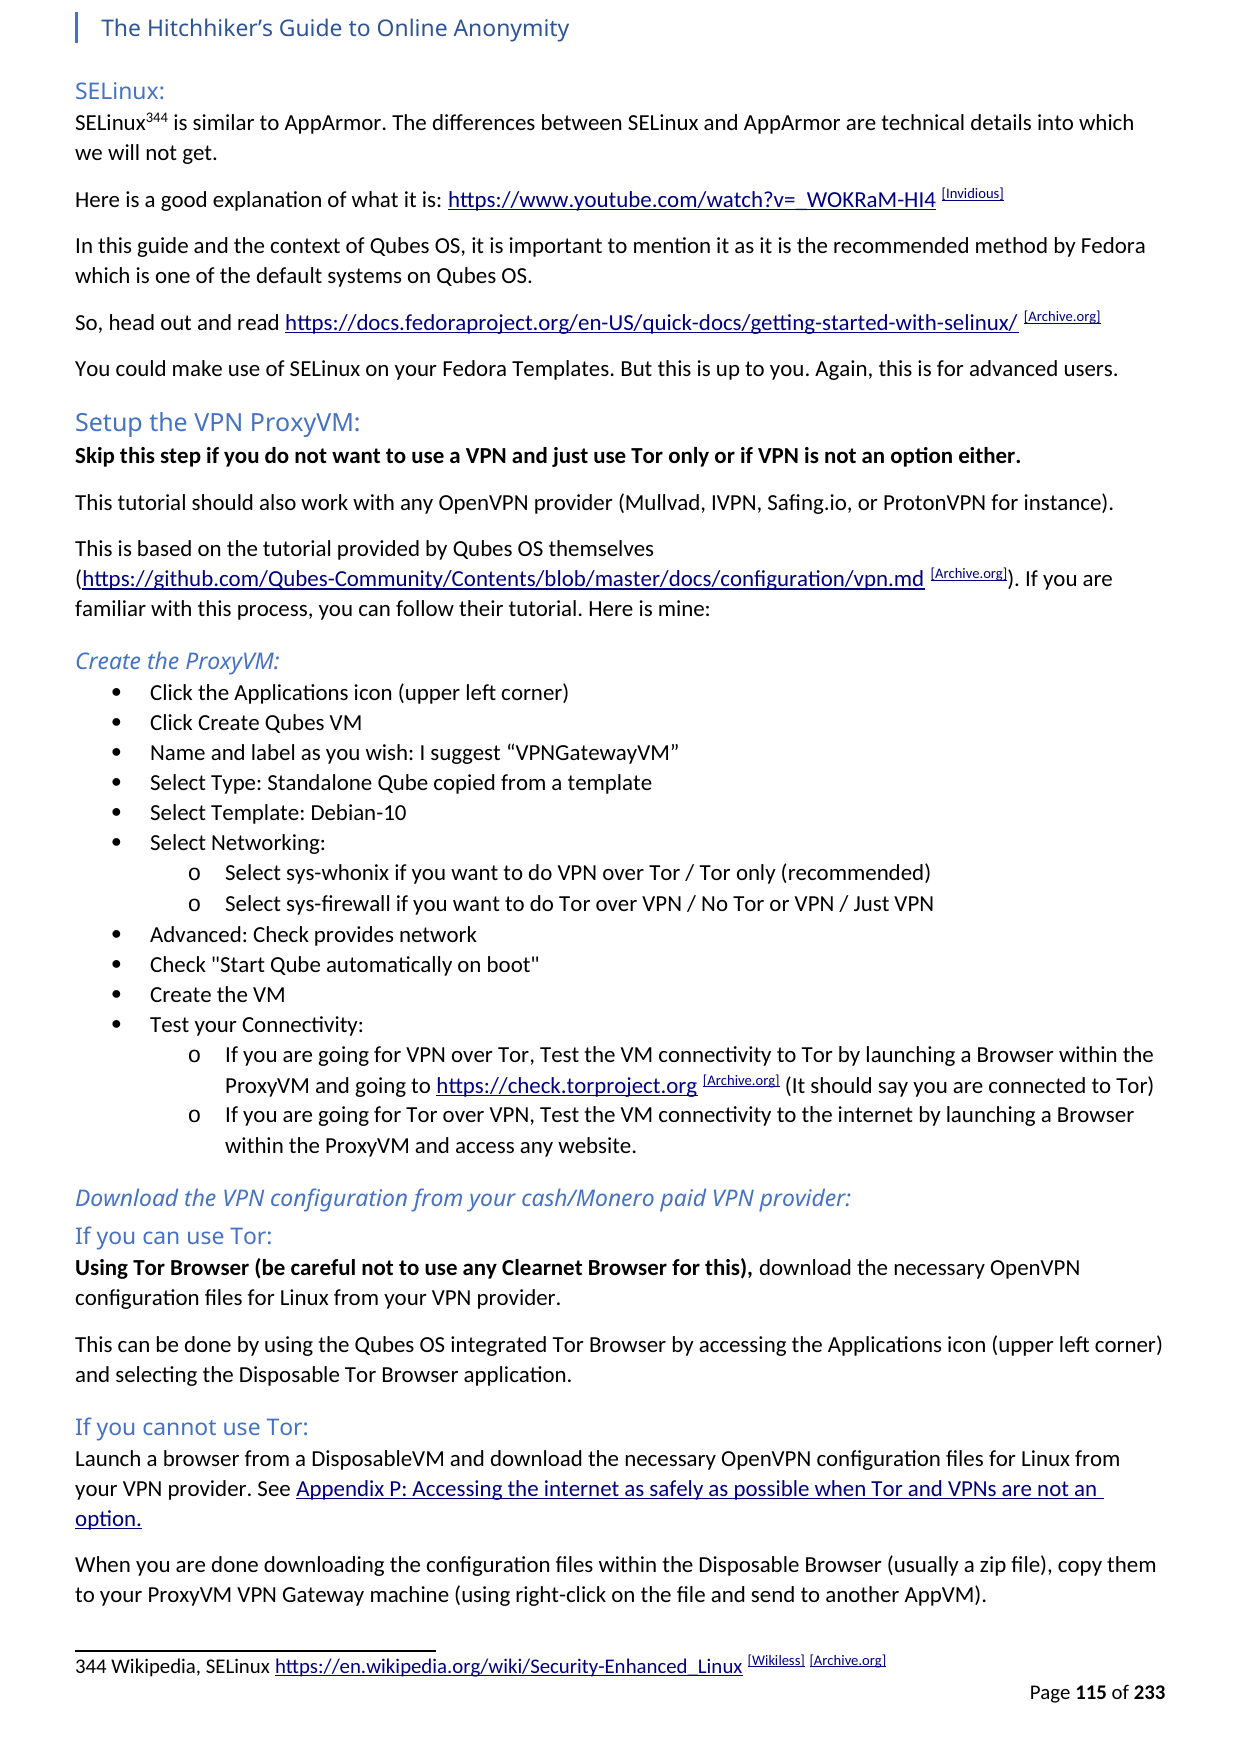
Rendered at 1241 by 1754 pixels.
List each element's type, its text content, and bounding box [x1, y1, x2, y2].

list Advanced: Check provides network [112, 920, 1165, 948]
text When you are done downloading the configuration files within the Disposable Browser (usually a zip file), copy them to your ProxyVM VPN Gateway machine (using right-click on the file and send to another AppVM). [75, 1550, 1165, 1608]
list Select Type: Standalone Qube copied from a template [112, 768, 1165, 796]
text SELinux is similar to AppArmor. The differences between SELinux and AppArmor are technical details into which we will not get. [75, 108, 1165, 166]
text So, head out and read https://docs.fedoraproject.org/en-US/quick-docs/getting-started-with-selinux/ [Archive.org] [75, 308, 1165, 336]
subtitle Download the VPN configuration from your cash/Monero paid VPN provider: [75, 1182, 1165, 1214]
text This can be done by using the Qubes OS integrated Tor Browser by accessing the Applications icon (upper left corner) and selecting the Disposable Tor Browser application. [75, 1330, 1165, 1388]
text Wikipedia, SELinux https://en.wikipedia.org/wiki/Security-Enhanced_Linux [Wikiless] [Archive.org] [75, 1651, 1165, 1679]
list Select Template: Debian-10 [112, 798, 1165, 826]
list Click Create Qubes VM [112, 708, 1165, 736]
subtitle If you can use Tor: [75, 1220, 1165, 1251]
list Create the VM [112, 980, 1165, 1008]
text You could make use of SELinux on your Fedora Templates. But this is up to you. Again, this is for advanced users. [75, 354, 1165, 382]
subtitle Setup the VPN ProxyVM: [75, 405, 1165, 439]
text Skip this step if you do not want to use a VPN and just use Tor only or if VPN is not an option either. [75, 441, 1165, 469]
list Name and label as you wish: I suggest “VPNGatewayVM” [112, 738, 1165, 766]
list Select sys-firewall if you want to do Tor over VPN / No Tor or VPN / Just VPN [187, 889, 1165, 918]
text Launch a browser from a DisposableVM and download the necessary OpenVPN configuration files for Linux from your VPN provider. See Appendix P: Accessing the internet as safely as possible when Tor and VPNs are not an option. [75, 1444, 1165, 1532]
list Select Networking: [112, 828, 1165, 856]
list Check "Start Qube automatically on boot" [112, 950, 1165, 978]
list If you are going for VPN over Tor, Test the VM connectivity to Tor by launching a Browser within the ProxyVM and going to https://check.torproject.org [Archive.org] (It should say you are connected to Tor) [187, 1040, 1165, 1099]
list Test your Connectivity: [112, 1010, 1165, 1038]
text In this guide and the context of Qubes OS, it is important to mention it as it is the recommended method by Fedora which is one of the default systems on Qubes OS. [75, 231, 1165, 289]
text Using Tor Browser (be careful not to use any Clearnet Browser for this), download the necessary OpenVPN configuration files for Linux from your VPN provider. [75, 1253, 1165, 1311]
text This is based on the tutorial provided by Qubes OS themselves (https://github.com/Qubes-Community/Contents/blob/master/docs/configuration/vpn.md [Archive.org]). If you are familiar with this process, you can follow their tutorial. Here is mine: [75, 534, 1165, 622]
subtitle Create the ProxyVM: [75, 645, 1165, 676]
subtitle If you cannot use Tor: [75, 1411, 1165, 1442]
list If you are going for Tor over VPN, Test the VM connectivity to the internet by launching a Browser within the ProxyVM and access any website. [187, 1101, 1165, 1160]
subtitle SELinux: [75, 75, 1165, 106]
text Here is a good explanation of what it is: https://www.youtube.com/watch?v=_WOKRaM-HI4 [Invidious] [75, 185, 1165, 213]
text This tutorial should also work with any OpenVPN provider (Mullvad, IVPN, Safing.io, or ProtonVPN for instance). [75, 488, 1165, 516]
list Select sys-whonix if you want to do VPN over Tor / Tor only (recommended) [187, 858, 1165, 887]
list Click the Applications icon (upper left corner) [112, 678, 1165, 706]
